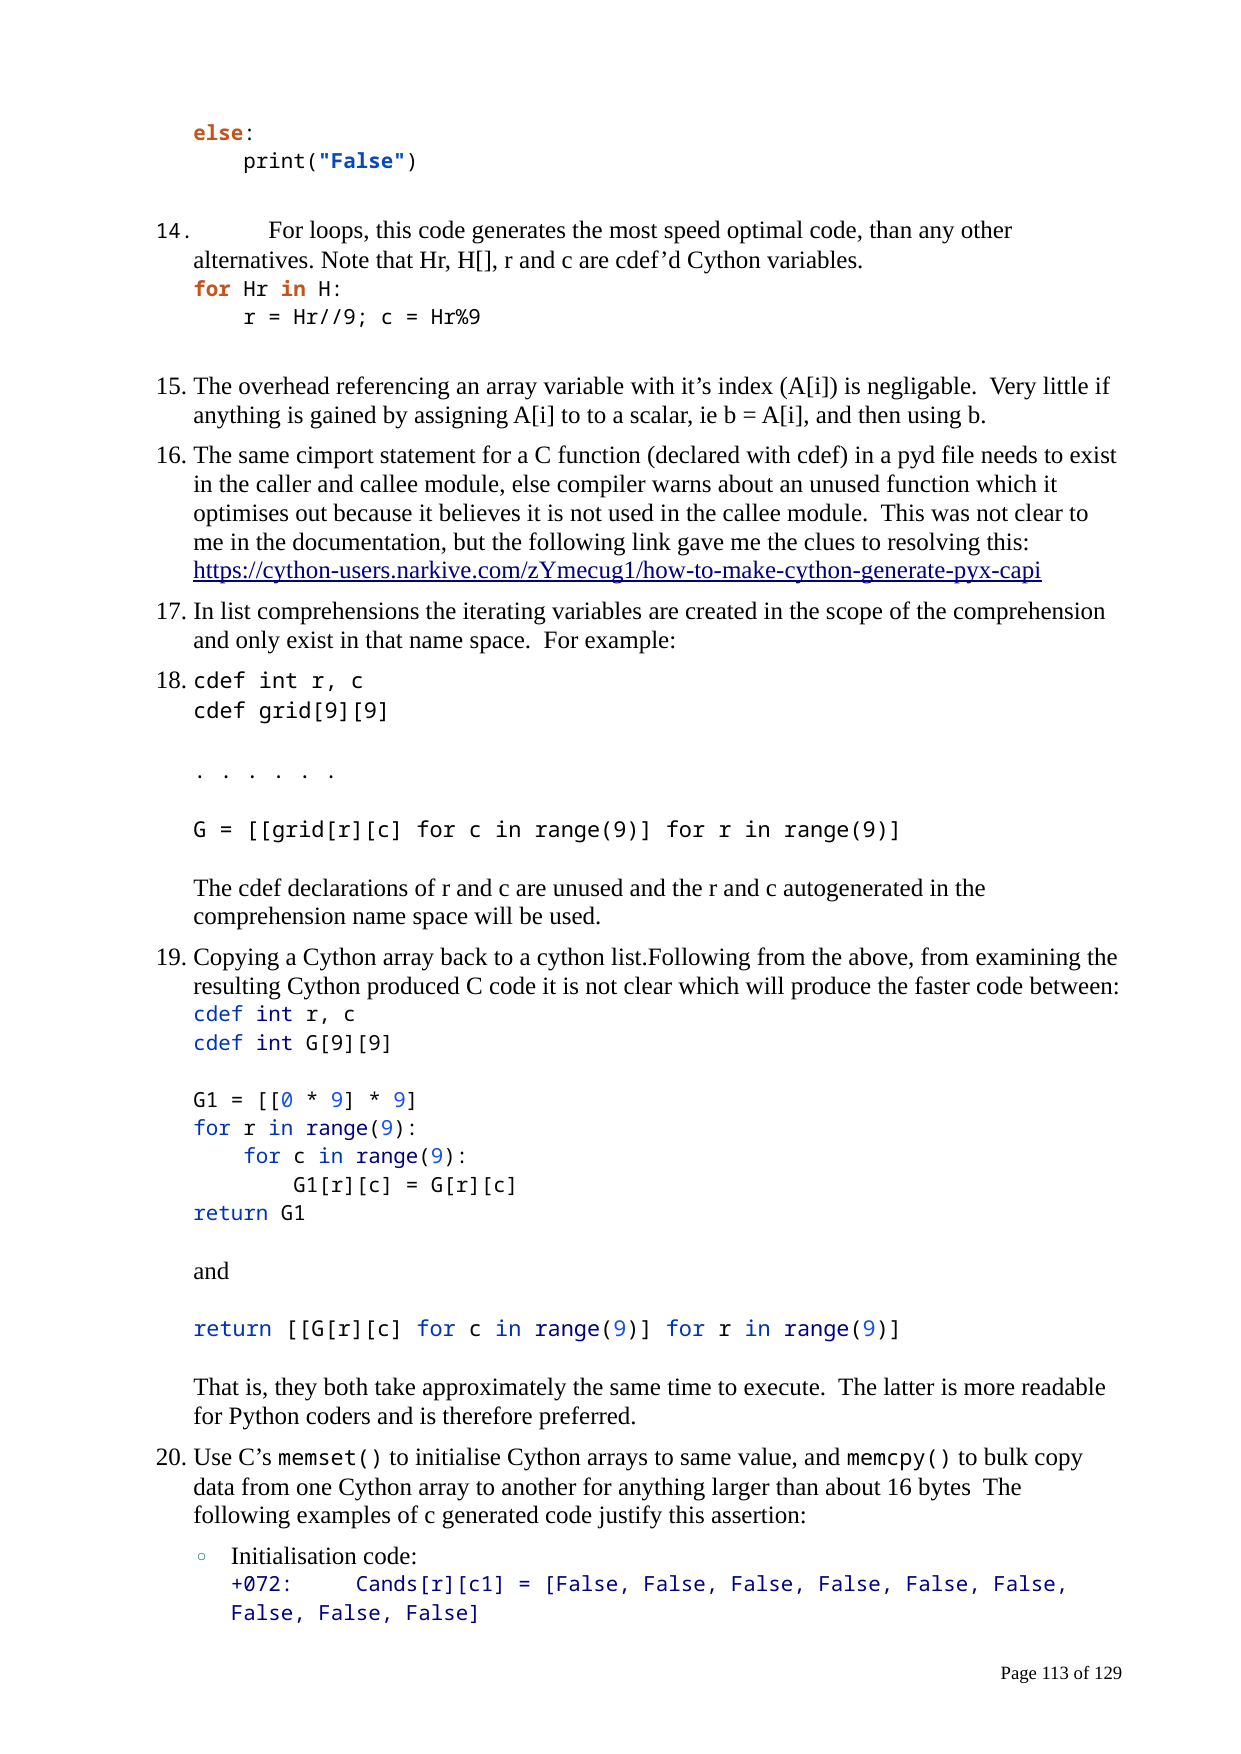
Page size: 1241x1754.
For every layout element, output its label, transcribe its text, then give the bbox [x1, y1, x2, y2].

list The same cimport statement for a C function (declared with cdef) in a pyd file needs to exist in the caller and callee module, else compiler warns about an unused function which it optimises out because it believes it is not used in the callee module. This was not clear to me in the documentation, but the following link gave me the clues to resolving this: https://cython-users.narkive.com/zYmecug1/how-to-make-cython-generate-pyx-capi [156, 440, 1122, 584]
list The overhead referencing an array variable with it’s index (A[i]) is negligable. Very little if anything is gained by assigning A[i] to to a scalar, ie b = A[i], and then using b. [156, 371, 1122, 429]
list For loops, this code generates the most speed optimal code, than any other alternatives. Note that Hr, H[], r and c are cdef’d Cython variables. for Hr in H: r = Hr//9; c = Hr%9 [156, 216, 1122, 359]
list else: print("False") [156, 118, 1122, 204]
picture [198, 1553, 205, 1560]
list cdef int r, c cdef grid[9][9] . . . . . . G = [[grid[r][c] for c in range(9)] for r in range(9)] The cdef declarations of r and c are unused and the r and c autogenerated in the comprehension name space will be used. [156, 665, 1122, 930]
list In list comprehensions the iterating variables are created in the scope of the comprehension and only exist in that name space. For example: [156, 596, 1122, 653]
list Use C’s memset() to initialise Cython arrays to same value, and memcpy() to bulk copy data from one Cython array to another for anything larger than about 16 bytes The following examples of c generated code justify this assertion: [156, 1442, 1122, 1529]
list Copying a Cython array back to a cython list.Following from the above, from examining the resulting Cython produced C code it is not clear which will produce the faster code between: cdef int r, c cdef int G[9][9] G1 = [[0 * 9] * 9] for r in range(9): for c in range(9): G1[r][c] = G[r][c] return G1 and return [[G[r][c] for c in range(9)] for r in range(9)] That is, they both take approximately the same time to execute. The latter is more readable for Python coders and is therefore preferred. [156, 942, 1122, 1430]
list Initialisation code: +072: Cands[r][c1] = [False, False, False, False, False, False, False, False, False] [193, 1541, 1122, 1626]
